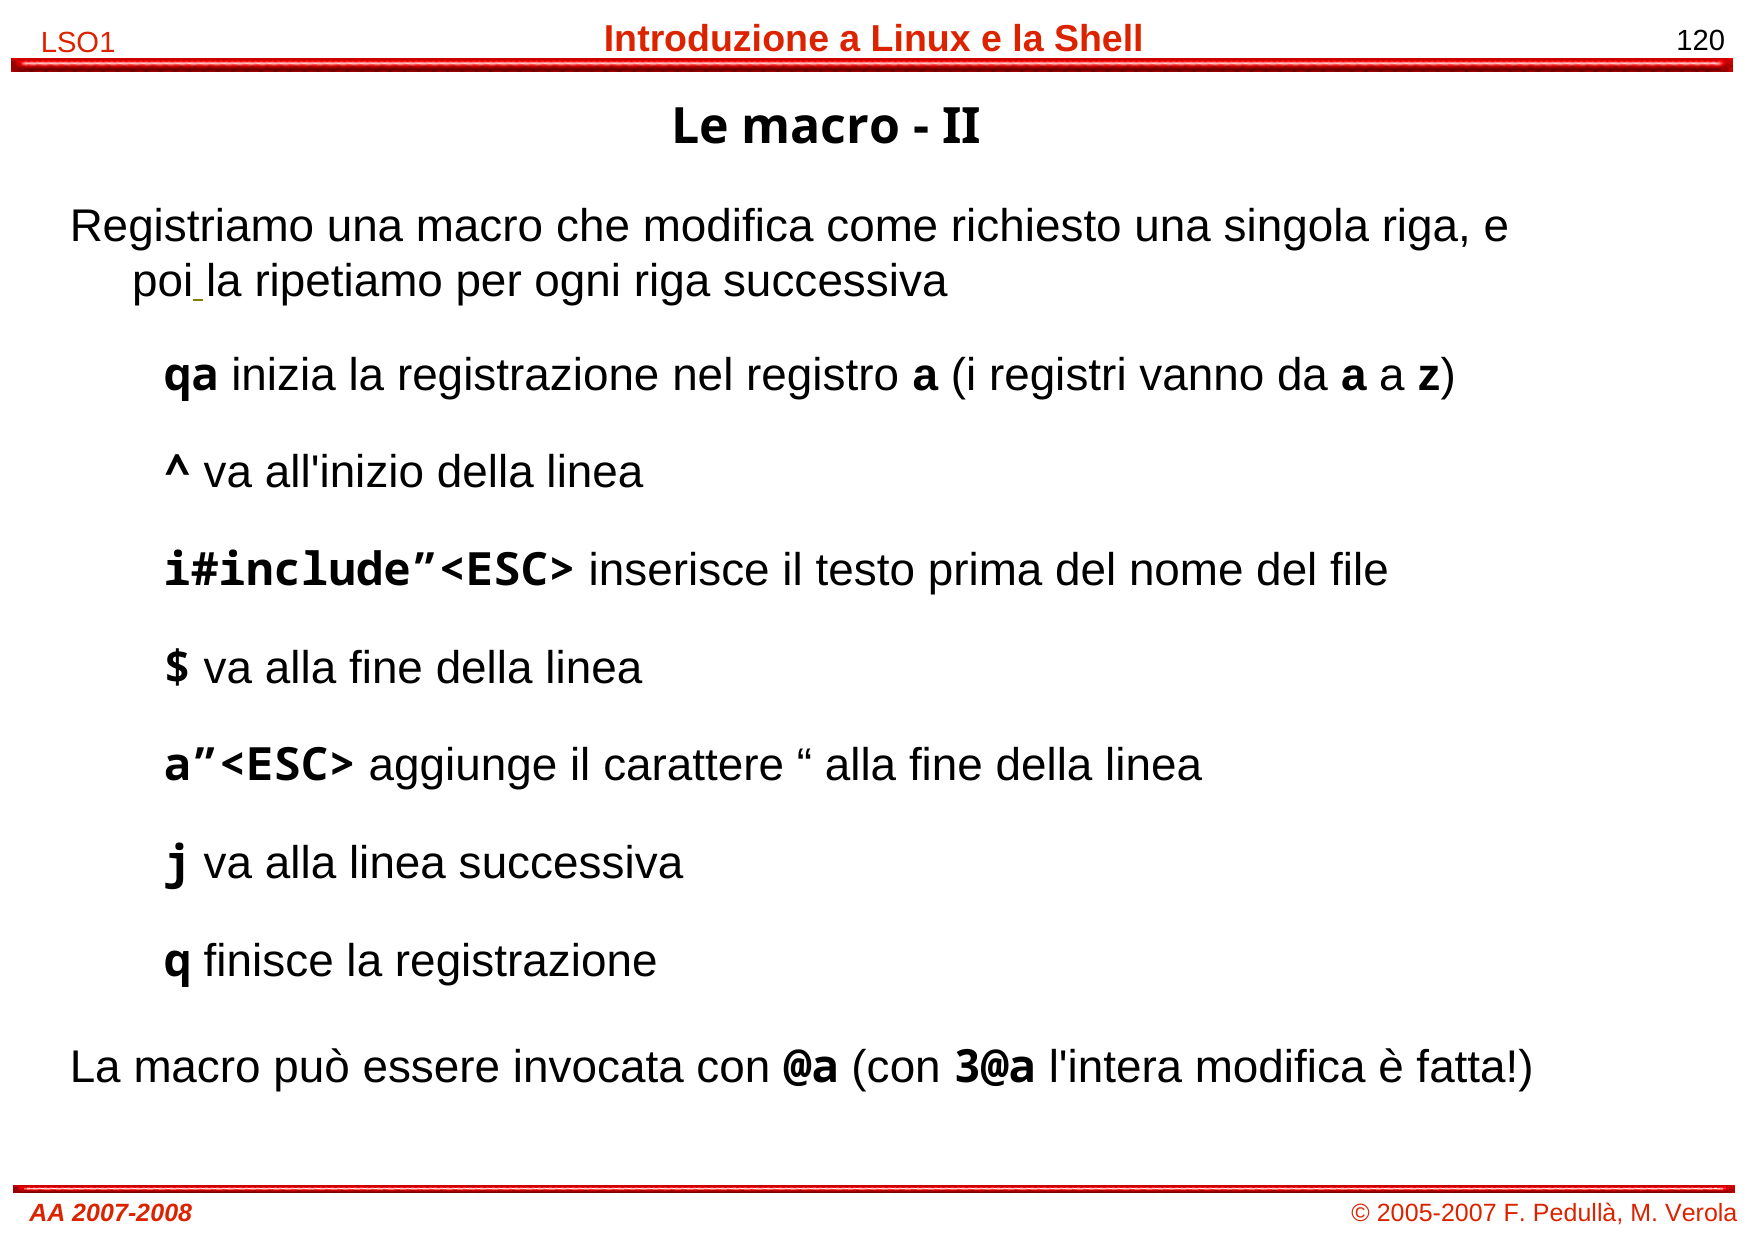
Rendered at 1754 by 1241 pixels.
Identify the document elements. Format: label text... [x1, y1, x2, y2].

picture [13, 1185, 1735, 1193]
list Registriamo una macro che modifica come richiesto una singola riga, e poi la ripetiamo per ogni riga successiva qa inizia la registrazione nel registro a (i registri vanno da a a z) ^ va all'inizio della linea i#include”<ESC> inserisce il testo prima del nome del file $ va alla fine della linea a”<ESC> aggiunge il carattere “ alla fine della linea j va alla linea successiva q finisce la registrazione La macro può essere invocata con @a (con 3@a l'intera modifica è fatta!) [55, 188, 1599, 1162]
picture [11, 58, 1733, 72]
title Le macro - II [342, 78, 1311, 174]
